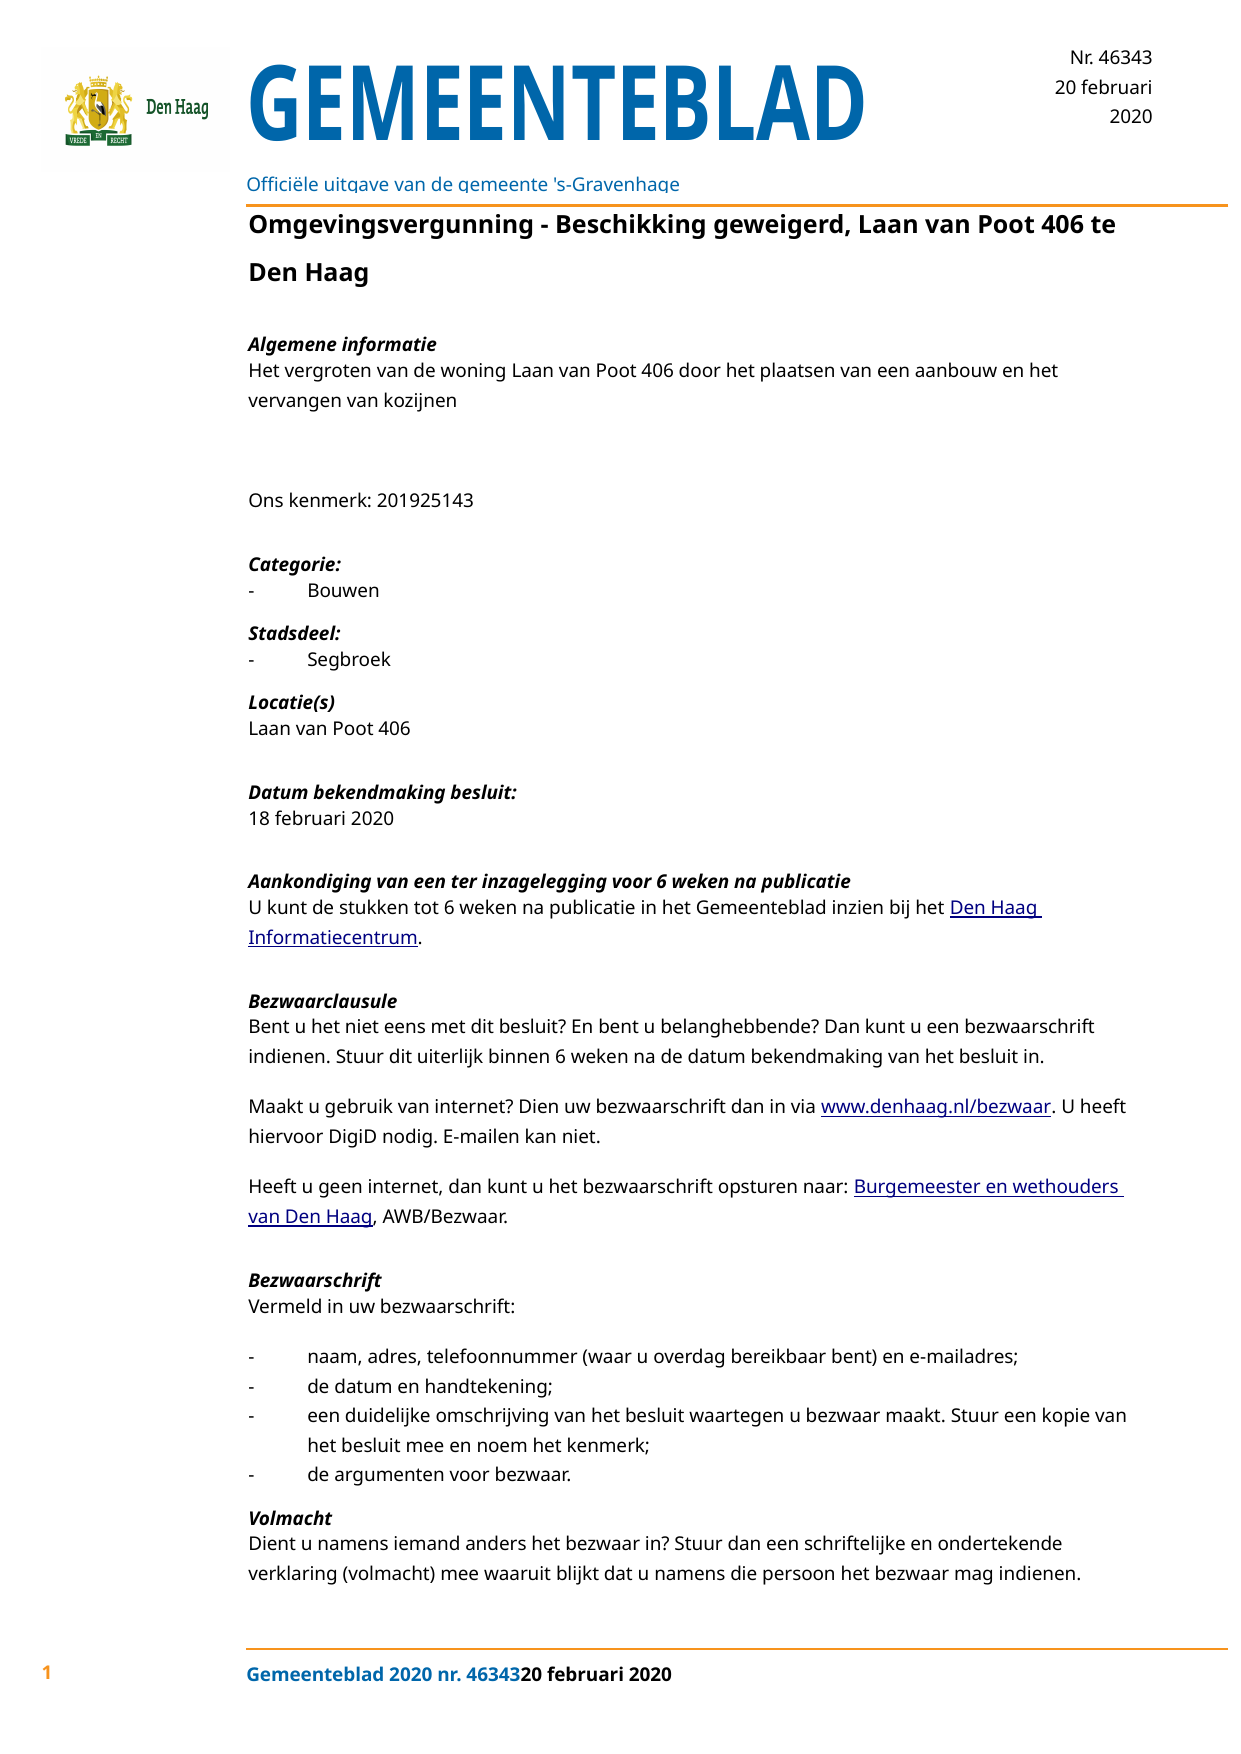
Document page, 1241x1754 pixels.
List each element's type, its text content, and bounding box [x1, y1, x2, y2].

text Ons kenmerk: 201925143 [248, 488, 1152, 513]
text Laan van Poot 406 [248, 715, 1152, 741]
text Omgevingsvergunning - Beschikking geweigerd, Laan van Poot 406 te Den Haag [248, 207, 1152, 288]
text Heeft u geen internet, dan kunt u het bezwaarschrift opsturen naar: Burgemeester en wethouders van Den Haag, AWB/Bezwaar. [248, 1174, 1152, 1229]
list de datum en handtekening; [248, 1373, 1152, 1399]
list een duidelijke omschrijving van het besluit waartegen u bezwaar maakt. Stuur een kopie van het besluit mee en noem het kenmerk; [248, 1402, 1152, 1458]
text Locatie(s) [248, 689, 1152, 715]
text U kunt de stukken tot 6 weken na publicatie in het Gemeenteblad inzien bij het Den Haag Informatiecentrum. [248, 894, 1152, 950]
text Volmacht [248, 1505, 1152, 1531]
text Bezwaarschrift [248, 1267, 1152, 1293]
list Segbroek [248, 646, 1152, 672]
text Aankondiging van een ter inzagelegging voor 6 weken na publicatie [248, 869, 1152, 894]
list naam, adres, telefoonnummer (waar u overdag bereikbaar bent) en e-mailadres; [248, 1343, 1152, 1369]
list Bouwen [248, 577, 1152, 603]
text 18 februari 2020 [248, 805, 1152, 830]
text Dient u namens iemand anders het bezwaar in? Stuur dan een schriftelijke en ondertekende verklaring (volmacht) mee waaruit blijkt dat u namens die persoon het bezwaar mag indienen. [248, 1531, 1152, 1586]
text Het vergroten van de woning Laan van Poot 406 door het plaatsen van een aanbouw en het vervangen van kozijnen [248, 357, 1152, 412]
text Stadsdeel: [248, 620, 1152, 646]
text Datum bekendmaking besluit: [248, 779, 1152, 805]
text Bent u het niet eens met dit besluit? En bent u belanghebbende? Dan kunt u een bezwaarschrift indienen. Stuur dit uiterlijk binnen 6 weken na de datum bekendmaking van het besluit in. [248, 1014, 1152, 1069]
text Maakt u gebruik van internet? Dien uw bezwaarschrift dan in via www.denhaag.nl/bezwaar. U heeft hiervoor DigiD nodig. E-mailen kan niet. [248, 1094, 1152, 1149]
picture [41, 47, 231, 172]
text Vermeld in uw bezwaarschrift: [248, 1293, 1152, 1319]
text Algemene informatie [248, 331, 1152, 357]
list de argumenten voor bezwaar. [248, 1462, 1152, 1487]
text Categorie: [248, 552, 1152, 577]
text Bezwaarclausule [248, 988, 1152, 1014]
